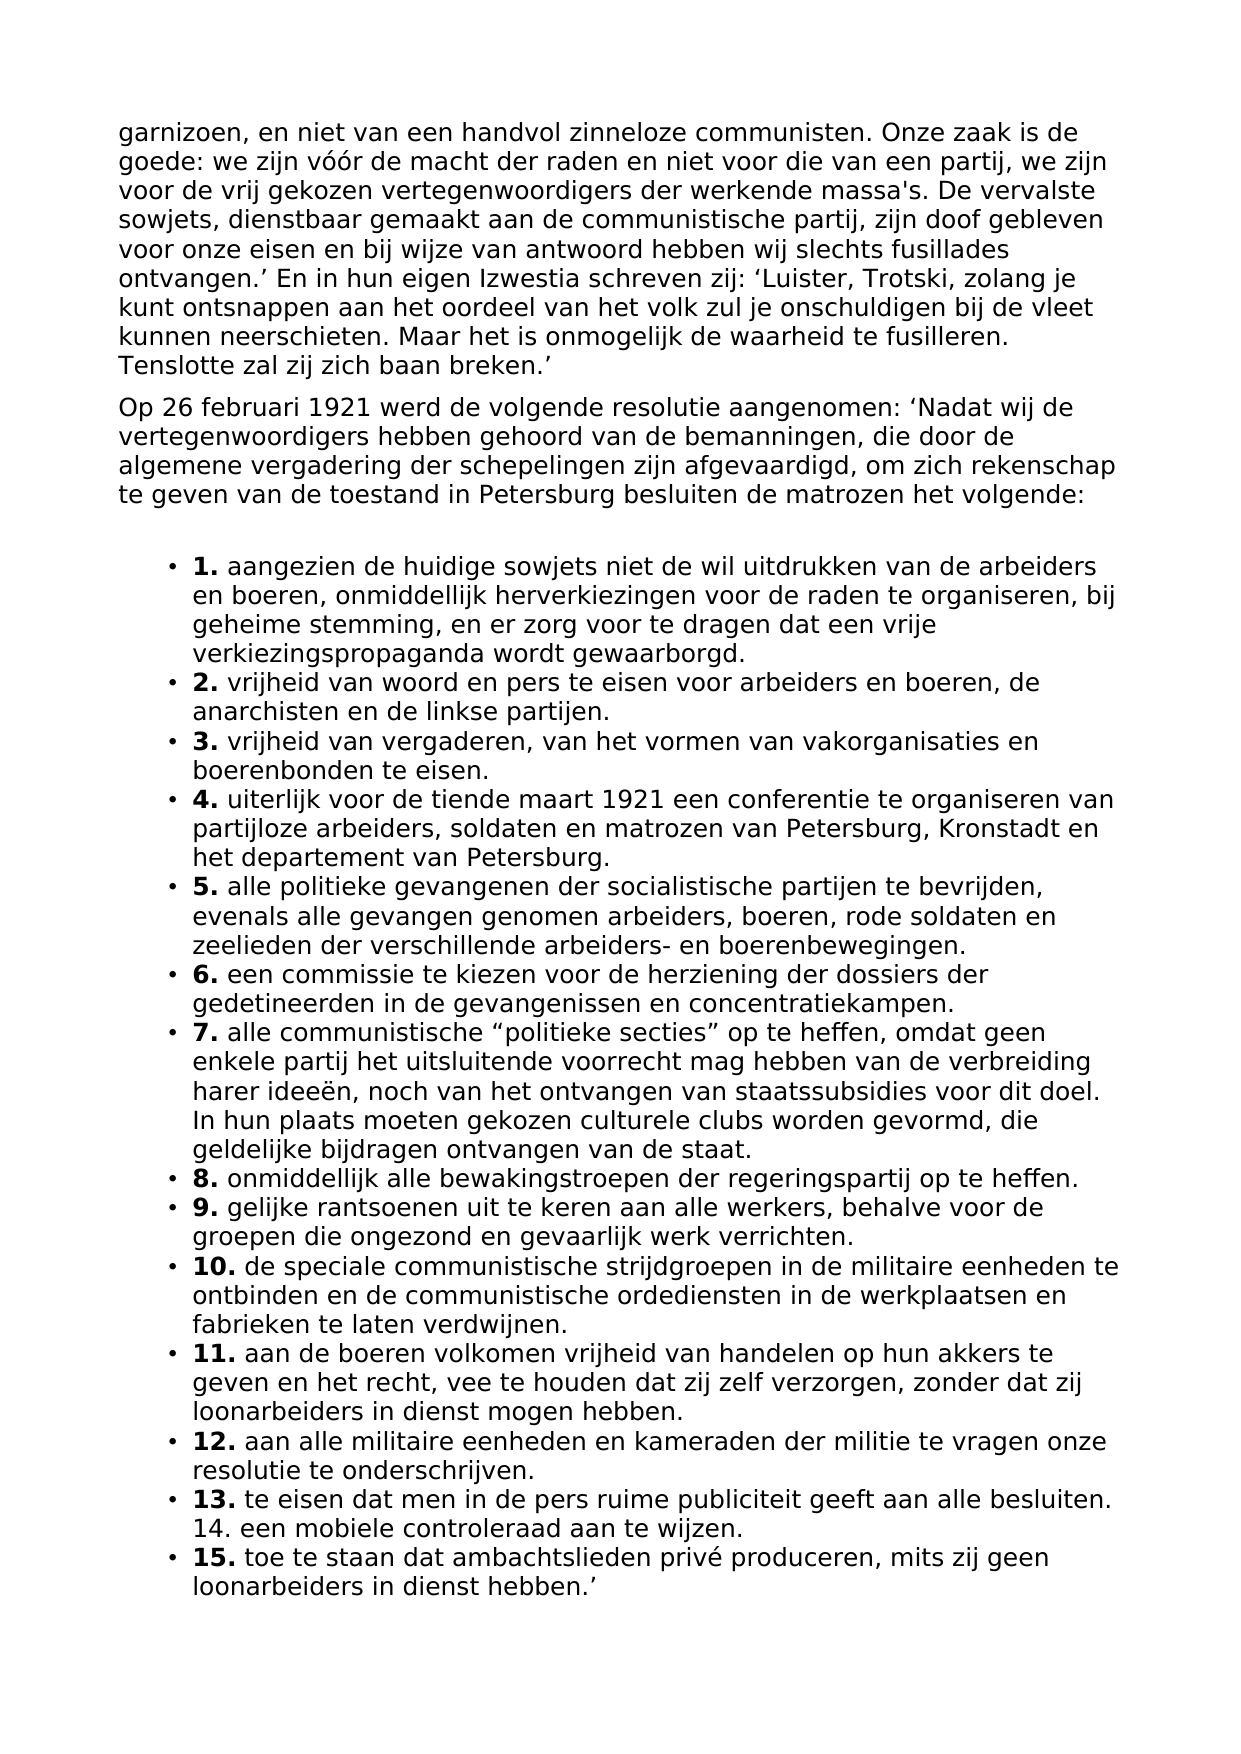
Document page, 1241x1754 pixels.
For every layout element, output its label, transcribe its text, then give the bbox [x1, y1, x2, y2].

list 10. de speciale communistische strijdgroepen in de militaire eenheden te ontbinden en de communistische ordediensten in de werkplaatsen en fabrieken te laten verdwijnen. [177, 1252, 1122, 1339]
list 6. een commissie te kiezen voor de herziening der dossiers der gedetineerden in de gevangenissen en concentratiekampen. [177, 960, 1122, 1018]
list 5. alle politieke gevangenen der socialistische partijen te bevrijden, evenals alle gevangen genomen arbeiders, boeren, rode soldaten en zeelieden der verschillende arbeiders- en boerenbewegingen. [177, 873, 1122, 960]
text Op 26 februari 1921 werd de volgende resolutie aangenomen: ‘Nadat wij de vertegenwoordigers hebben gehoord van de bemanningen, die door de algemene vergadering der schepelingen zijn afgevaardigd, om zich rekenschap te geven van de toestand in Petersburg besluiten de matrozen het volgende: [118, 393, 1122, 510]
list 8. onmiddellijk alle bewakingstroepen der regeringspartij op te heffen. [177, 1164, 1122, 1193]
text garnizoen, en niet van een handvol zinneloze communisten. Onze zaak is de goede: we zijn vóór de macht der raden en niet voor die van een partij, we zijn voor de vrij gekozen vertegenwoordigers der werkende massa's. De vervalste sowjets, dienstbaar gemaakt aan de communistische partij, zijn doof gebleven voor onze eisen en bij wijze van antwoord hebben wij slechts fusillades ontvangen.’ En in hun eigen Izwestia schreven zij: ‘Luister, Trotski, zolang je kunt ontsnappen aan het oordeel van het volk zul je onschuldigen bij de vleet kunnen neerschieten. Maar het is onmogelijk de waarheid te fusilleren. Tenslotte zal zij zich baan breken.’ [118, 118, 1122, 381]
list 3. vrijheid van vergaderen, van het vormen van vakorganisaties en boerenbonden te eisen. [177, 727, 1122, 785]
list 7. alle communistische “politieke secties” op te heffen, omdat geen enkele partij het uitsluitende voorrecht mag hebben van de verbreiding harer ideeën, noch van het ontvangen van staatssubsidies voor dit doel. In hun plaats moeten gekozen culturele clubs worden gevormd, die geldelijke bijdragen ontvangen van de staat. [177, 1018, 1122, 1164]
list 13. te eisen dat men in de pers ruime publiciteit geeft aan alle besluiten. 14. een mobiele controleraad aan te wijzen. [177, 1485, 1122, 1543]
list 9. gelijke rantsoenen uit te keren aan alle werkers, behalve voor de groepen die ongezond en gevaarlijk werk verrichten. [177, 1193, 1122, 1252]
list 12. aan alle militaire eenheden en kameraden der militie te vragen onze resolutie te onderschrijven. [177, 1427, 1122, 1485]
list 1. aangezien de huidige sowjets niet de wil uitdrukken van de arbeiders en boeren, onmiddellijk herverkiezingen voor de raden te organiseren, bij geheime stemming, en er zorg voor te dragen dat een vrije verkiezingspropaganda wordt gewaarborgd. [177, 552, 1122, 668]
list 15. toe te staan dat ambachtslieden privé produceren, mits zij geen loonarbeiders in dienst hebben.’ [177, 1543, 1122, 1602]
list 11. aan de boeren volkomen vrijheid van handelen op hun akkers te geven en het recht, vee te houden dat zij zelf verzorgen, zonder dat zij loonarbeiders in dienst mogen hebben. [177, 1339, 1122, 1427]
list 4. uiterlijk voor de tiende maart 1921 een conferentie te organiseren van partijloze arbeiders, soldaten en matrozen van Petersburg, Kronstadt en het departement van Petersburg. [177, 785, 1122, 873]
list 2. vrijheid van woord en pers te eisen voor arbeiders en boeren, de anarchisten en de linkse partijen. [177, 668, 1122, 727]
